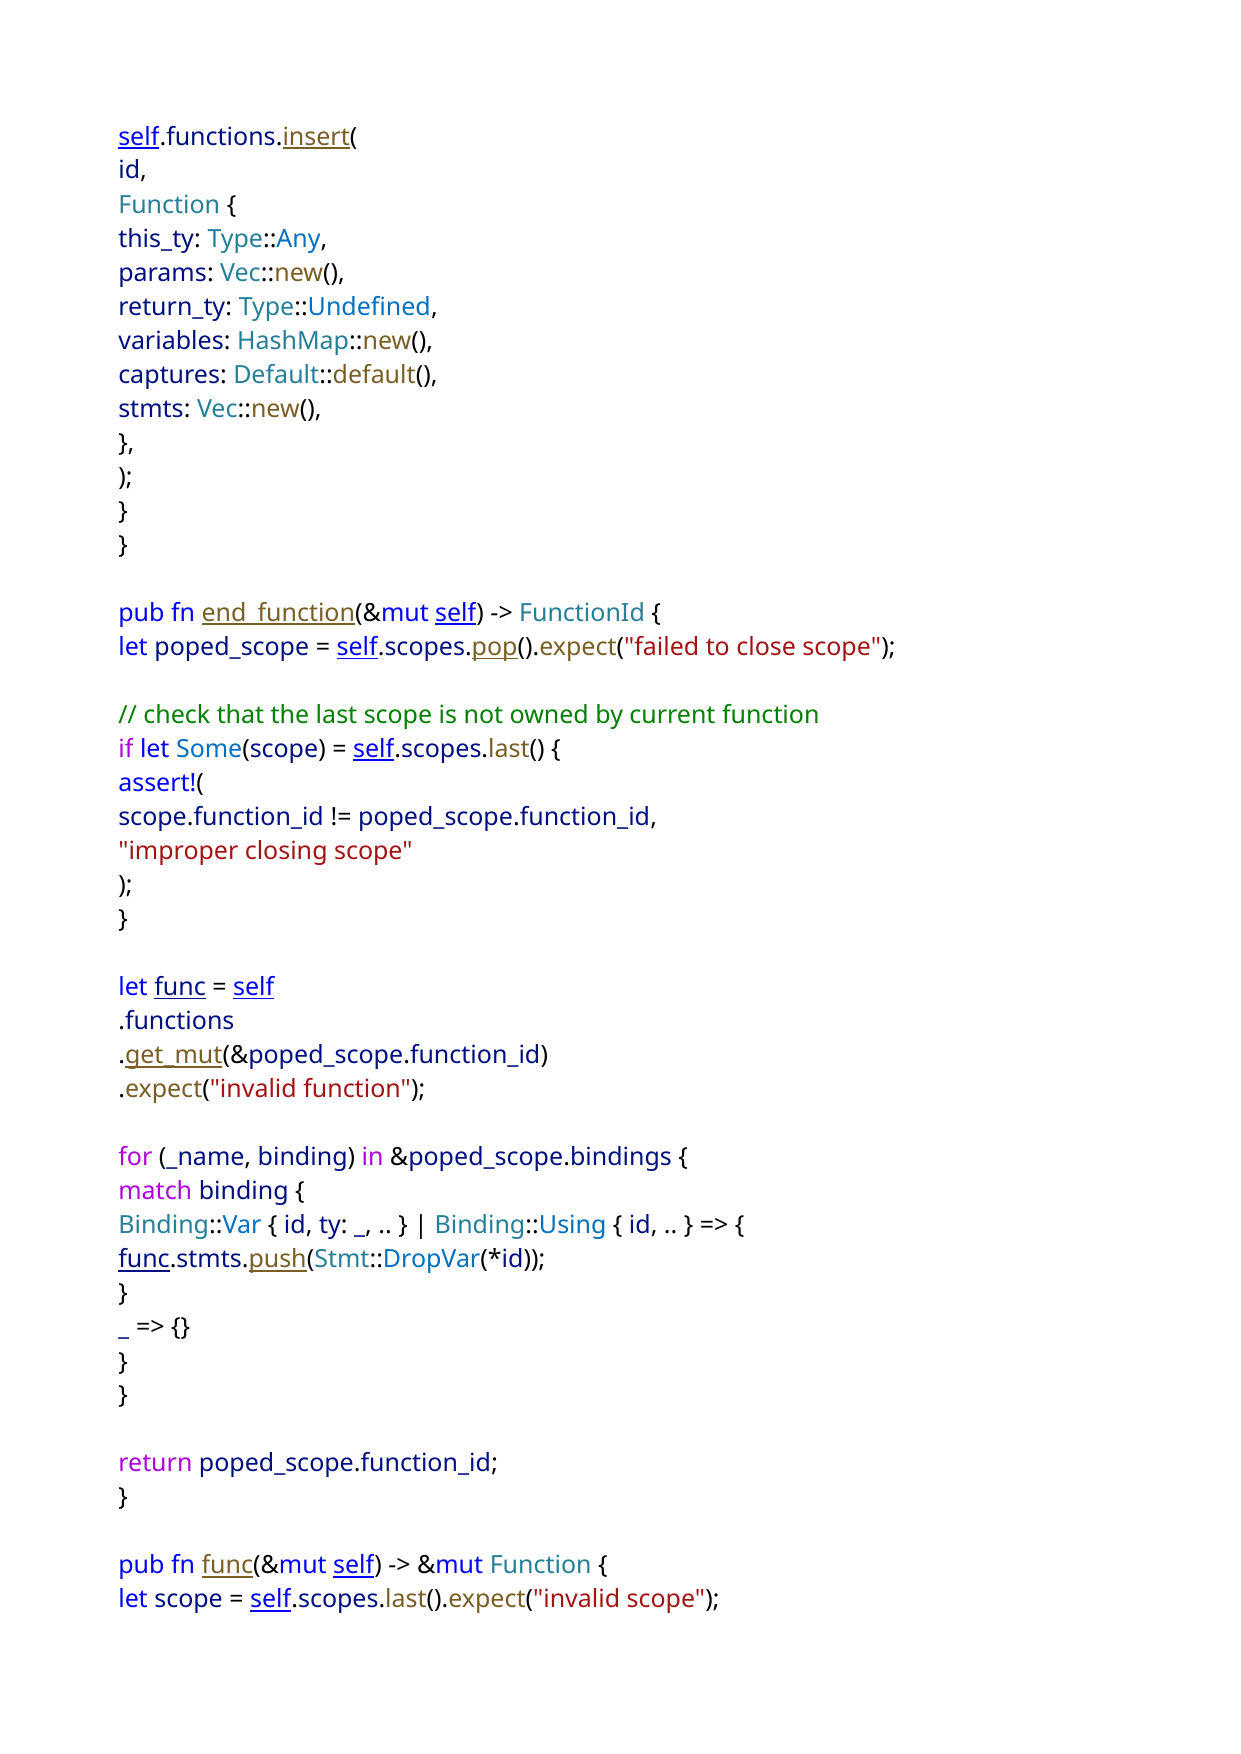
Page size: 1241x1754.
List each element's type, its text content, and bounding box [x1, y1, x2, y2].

text ); [118, 459, 1122, 493]
text for (_name, binding) in &poped_scope.bindings { [118, 1139, 1122, 1173]
text id, [118, 152, 1122, 186]
text "improper closing scope" [118, 833, 1122, 867]
text .expect("invalid function"); [118, 1071, 1122, 1105]
text } [118, 901, 1122, 935]
text } [118, 1343, 1122, 1377]
text _ => {} [118, 1309, 1122, 1343]
text captures: Default::default(), [118, 357, 1122, 391]
text Binding::Var { id, ty: _, .. } | Binding::Using { id, .. } => { [118, 1207, 1122, 1241]
text .get_mut(&poped_scope.function_id) [118, 1037, 1122, 1071]
text this_ty: Type::Any, [118, 220, 1122, 254]
text self.functions.insert( [118, 118, 1122, 152]
text }, [118, 425, 1122, 459]
text } [118, 1479, 1122, 1513]
text let poped_scope = self.scopes.pop().expect("failed to close scope"); [118, 629, 1122, 663]
text match binding { [118, 1173, 1122, 1207]
text scope.function_id != poped_scope.function_id, [118, 799, 1122, 833]
text // check that the last scope is not owned by current function [118, 697, 1122, 731]
text pub fn func(&mut self) -> &mut Function { [118, 1547, 1122, 1581]
text params: Vec::new(), [118, 254, 1122, 288]
text } [118, 1377, 1122, 1411]
text } [118, 493, 1122, 527]
text ); [118, 867, 1122, 901]
text pub fn end_function(&mut self) -> FunctionId { [118, 595, 1122, 629]
text let func = self [118, 969, 1122, 1003]
text assert!( [118, 765, 1122, 799]
text variables: HashMap::new(), [118, 322, 1122, 357]
text func.stmts.push(Stmt::DropVar(*id)); [118, 1241, 1122, 1275]
text let scope = self.scopes.last().expect("invalid scope"); [118, 1581, 1122, 1615]
text } [118, 1275, 1122, 1309]
text if let Some(scope) = self.scopes.last() { [118, 731, 1122, 765]
text return_ty: Type::Undefined, [118, 288, 1122, 322]
text .functions [118, 1003, 1122, 1037]
text return poped_scope.function_id; [118, 1445, 1122, 1479]
text } [118, 527, 1122, 561]
text Function { [118, 186, 1122, 220]
text stmts: Vec::new(), [118, 391, 1122, 425]
